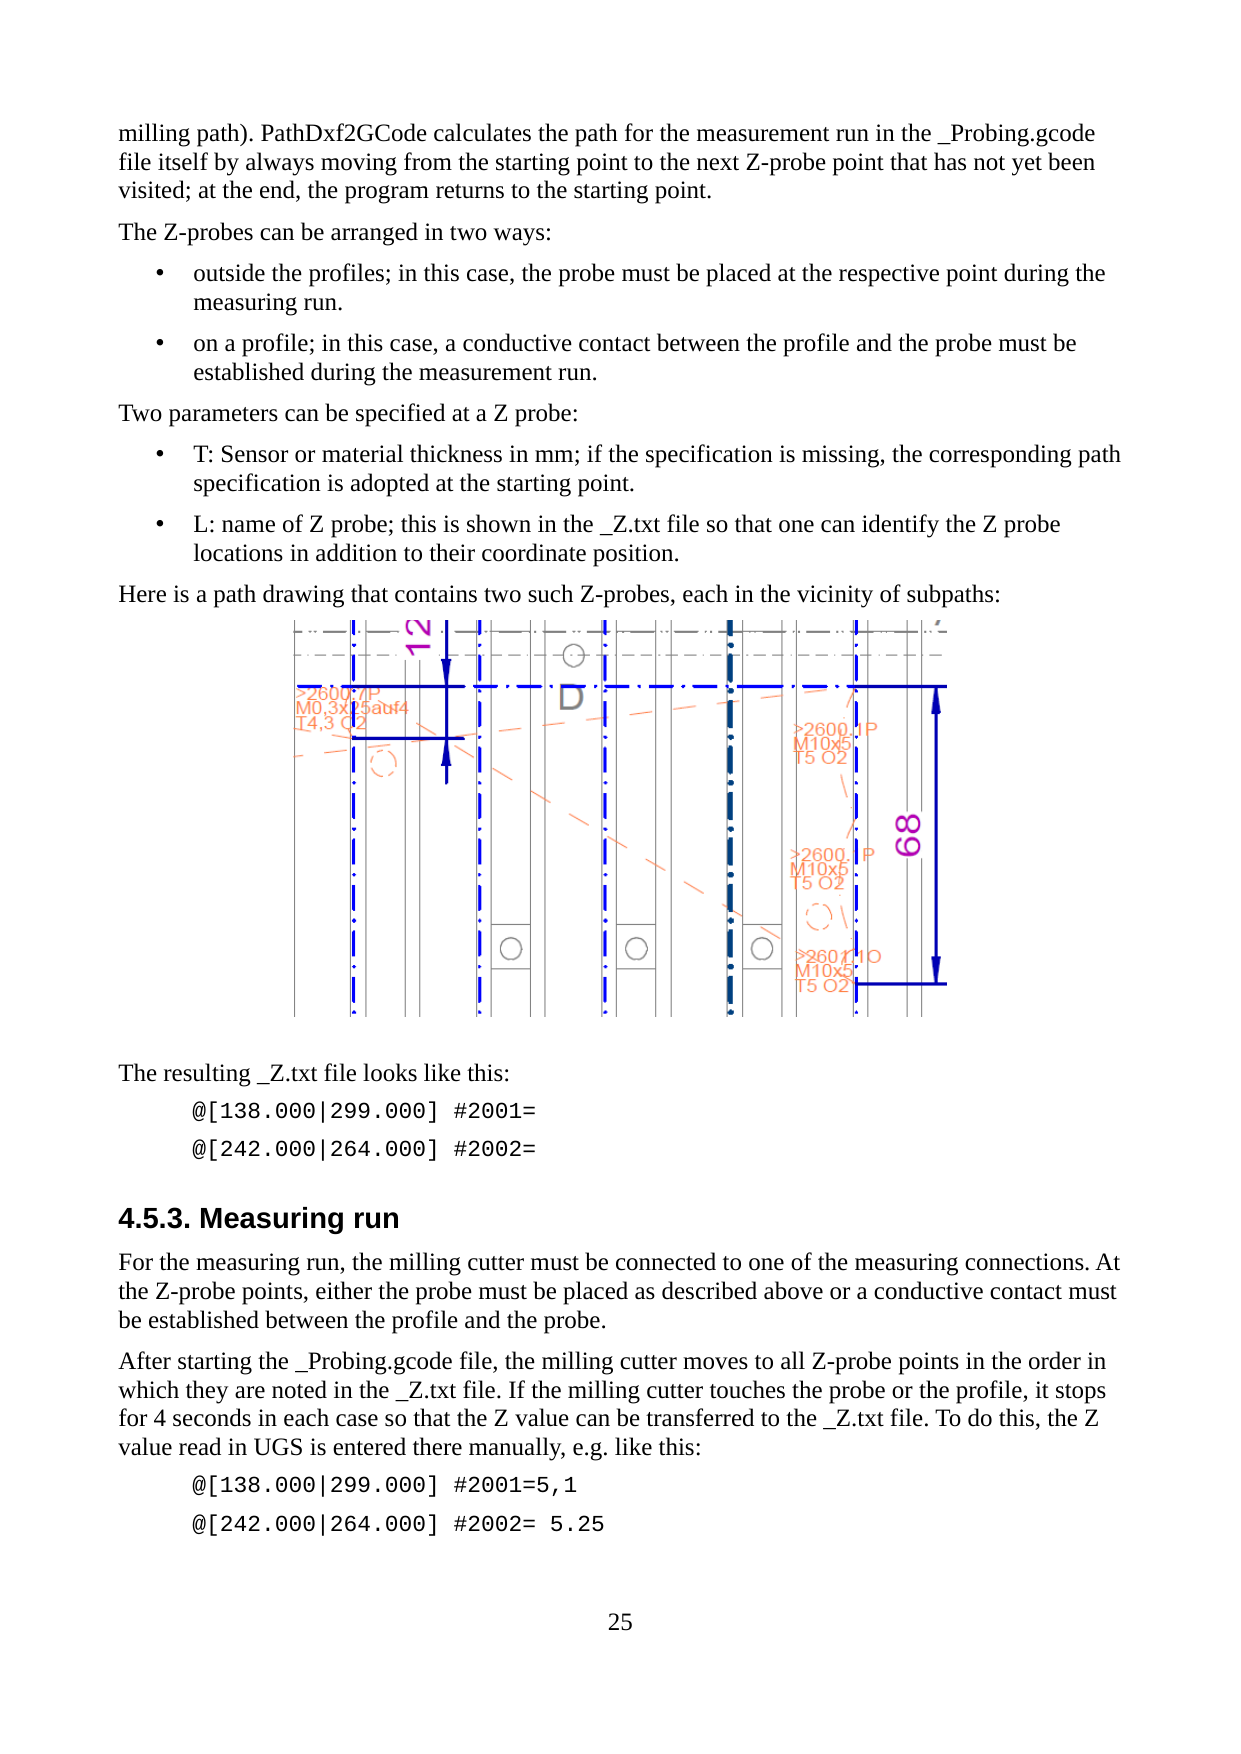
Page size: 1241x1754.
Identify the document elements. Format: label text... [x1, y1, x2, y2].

list T: Sensor or material thickness in mm; if the specification is missing, the corresponding path specification is adopted at the starting point. [156, 439, 1122, 497]
text @[138.000|299.000] #2001=5,1 [192, 1473, 1122, 1499]
text milling path). PathDxf2GCode calculates the path for the measurement run in the _Probing.gcode file itself by always moving from the starting point to the next Z-probe point that has not yet been visited; at the end, the program returns to the starting point. [118, 118, 1122, 204]
text For the measuring run, the milling cutter must be connected to one of the measuring connections. At the Z-probe points, either the probe must be placed as described above or a conductive contact must be established between the profile and the probe. [118, 1247, 1122, 1333]
list on a profile; in this case, a conductive contact between the profile and the probe must be established during the measurement run. [156, 328, 1122, 386]
text @[138.000|299.000] #2001= [192, 1099, 1122, 1125]
text Two parameters can be specified at a Z probe: [118, 398, 1122, 427]
list L: name of Z probe; this is shown in the _Z.txt file so that one can identify the Z probe locations in addition to their coordinate position. [156, 509, 1122, 567]
picture [293, 620, 947, 1017]
list outside the profiles; in this case, the probe must be placed at the respective point during the measuring run. [156, 258, 1122, 316]
text The Z-probes can be arranged in two ways: [118, 217, 1122, 246]
subtitle 4.5.3. Measuring run [118, 1201, 1122, 1235]
text Here is a path drawing that contains two such Z-probes, each in the vicinity of subpaths: [118, 579, 1122, 608]
text The resulting _Z.txt file looks like this: [118, 1058, 1122, 1087]
text After starting the _Probing.gcode file, the milling cutter moves to all Z-probe points in the order in which they are noted in the _Z.txt file. If the milling cutter touches the probe or the profile, it stops for 4 seconds in each case so that the Z value can be transferred to the _Z.txt file. To do this, the Z value read in UGS is entered there manually, e.g. like this: [118, 1346, 1122, 1461]
text @[242.000|264.000] #2002= [192, 1138, 1122, 1164]
text @[242.000|264.000] #2002= 5.25 [192, 1512, 1122, 1538]
